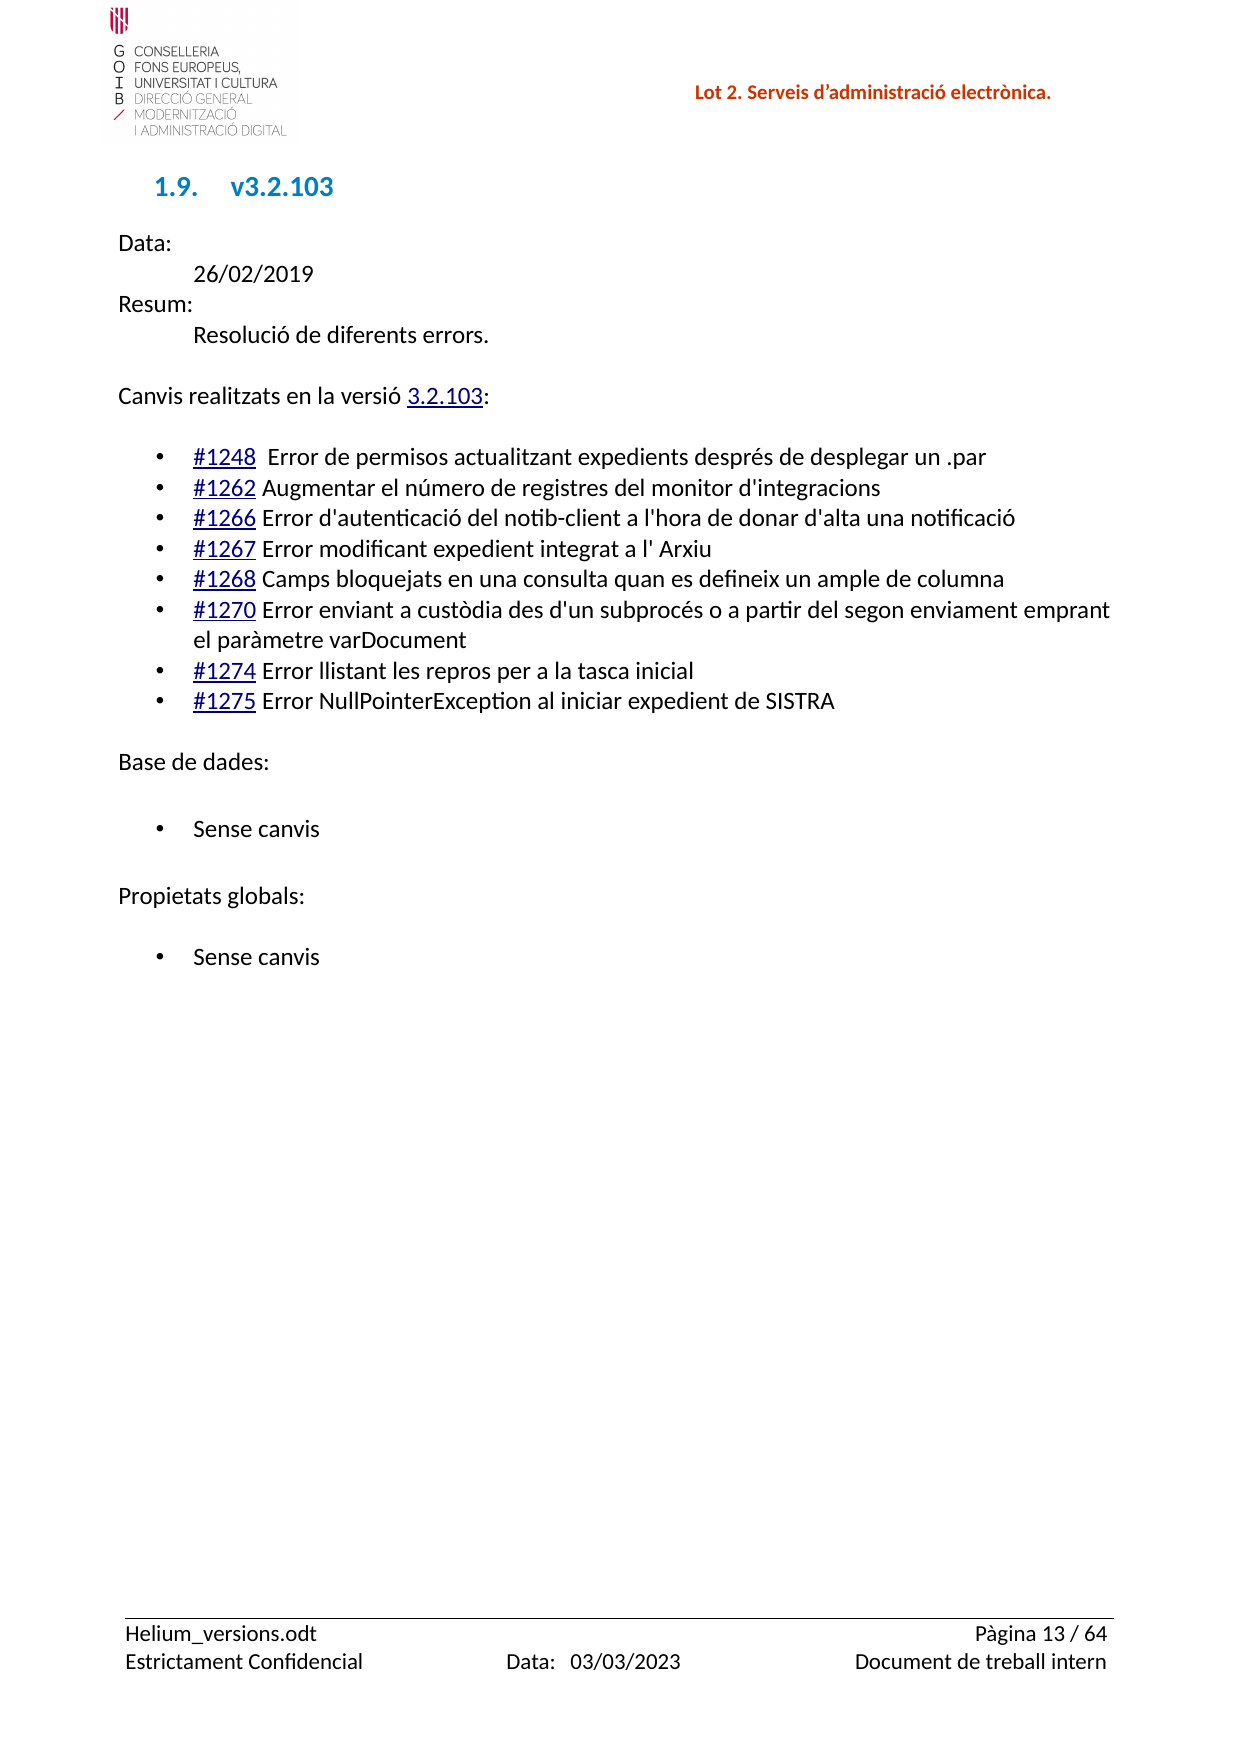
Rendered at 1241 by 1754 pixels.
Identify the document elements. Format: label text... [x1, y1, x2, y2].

list #1262 Augmentar el número de registres del monitor d'integracions [156, 472, 1122, 502]
list Sense canvis [156, 813, 1122, 844]
list #1275 Error NullPointerException al iniciar expedient de SISTRA [156, 685, 1122, 716]
list #1267 Error modificant expedient integrat a l' Arxiu [156, 533, 1122, 563]
list #1248 Error de permisos actualitzant expedients després de desplegar un .par [156, 441, 1122, 472]
list #1274 Error llistant les repros per a la tasca inicial [156, 655, 1122, 685]
text 26/02/2019 [118, 258, 1122, 289]
list Sense canvis [156, 941, 1122, 972]
text Resolució de diferents errors. [118, 319, 1122, 350]
text Resum: [118, 289, 1122, 319]
subtitle v3.2.103 [153, 168, 1122, 204]
list #1266 Error d'autenticació del notib-client a l'hora de donar d'alta una notificació [156, 502, 1122, 533]
picture [100, 0, 297, 144]
list #1270 Error enviant a custòdia des d'un subprocés o a partir del segon enviament emprant el paràmetre varDocument [156, 594, 1122, 655]
text Canvis realitzats en la versió 3.2.103: [118, 380, 1122, 411]
list #1268 Camps bloquejats en una consulta quan es defineix un ample de columna [156, 563, 1122, 594]
text Propietats globals: [118, 880, 1122, 911]
text Data: [118, 228, 1122, 258]
text Base de dades: [118, 746, 1122, 777]
